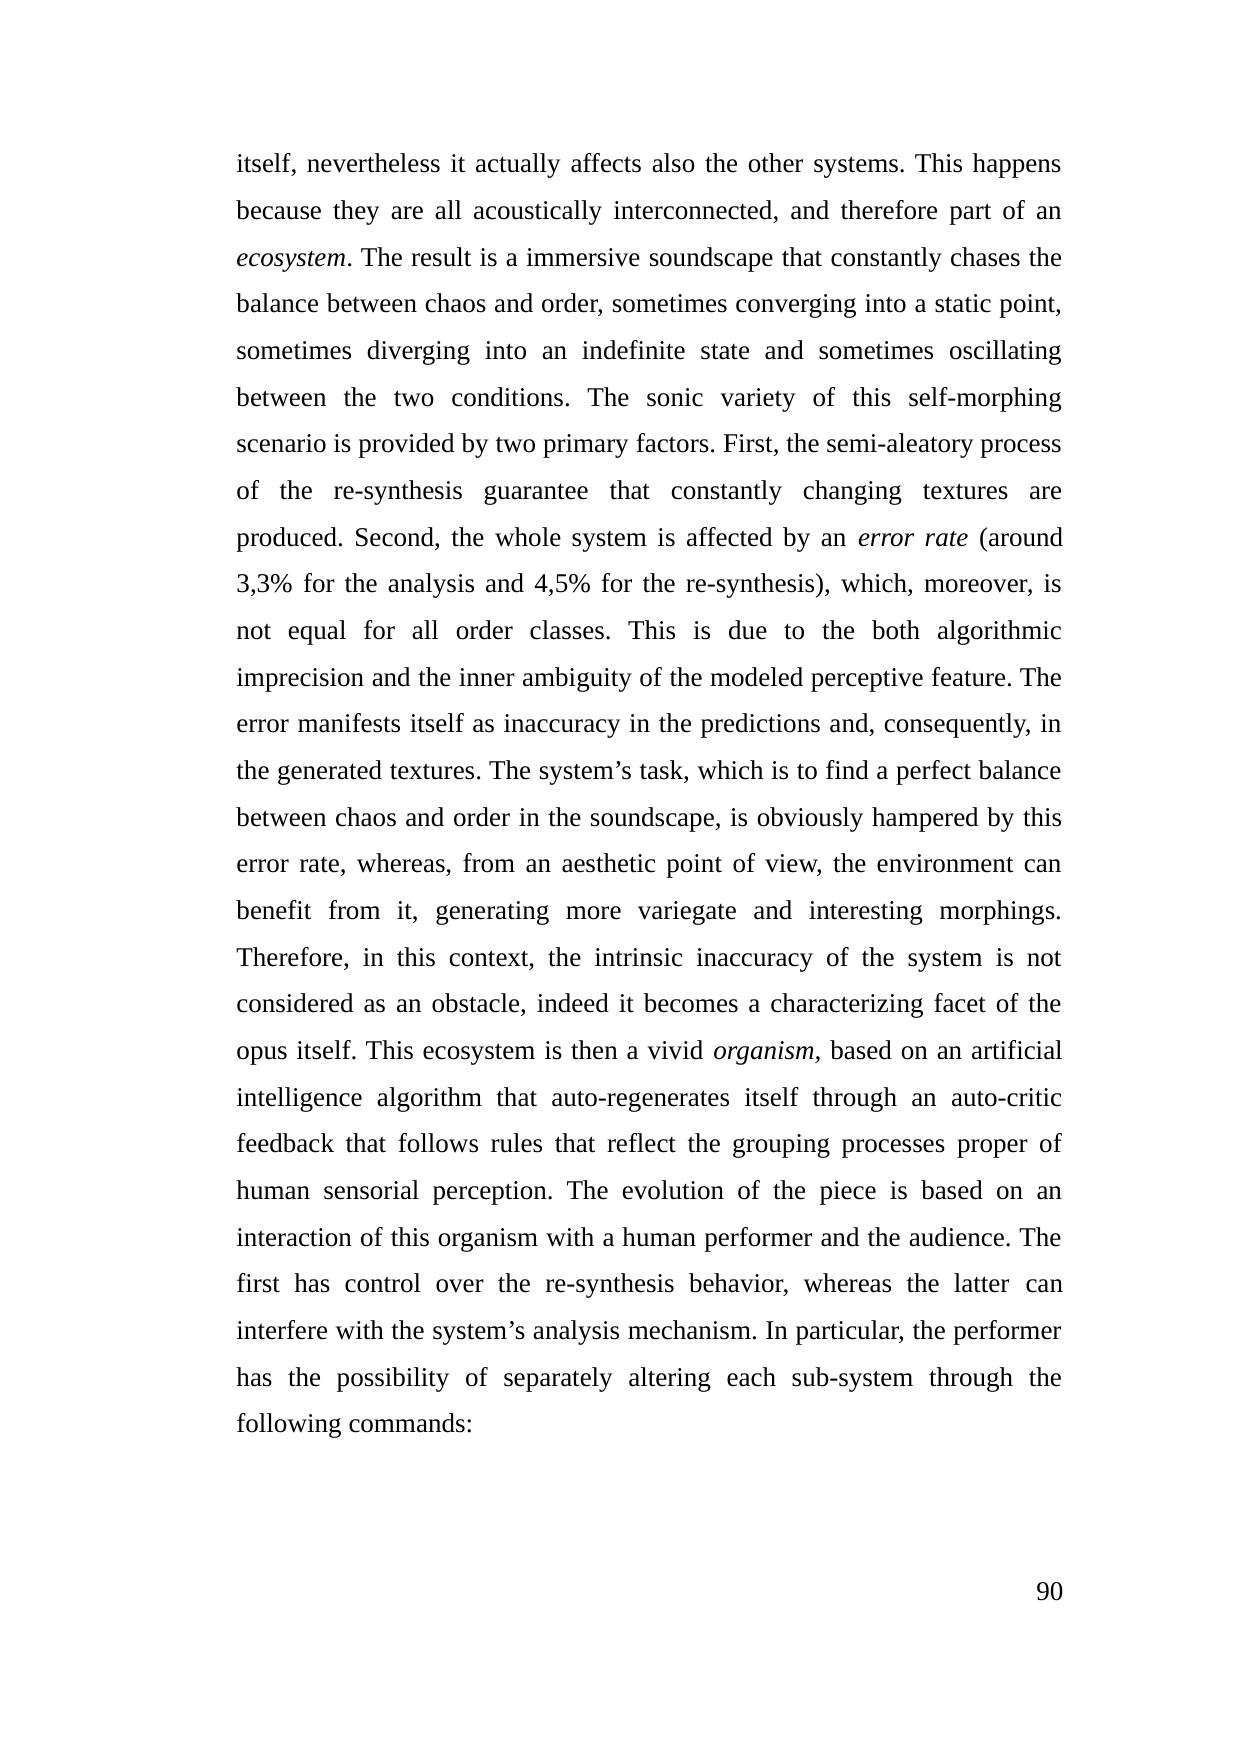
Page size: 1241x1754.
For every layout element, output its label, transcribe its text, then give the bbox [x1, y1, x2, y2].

text itself, nevertheless it actually affects also the other systems. This happens because they are all acoustically interconnected, and therefore part of an ecosystem. The result is a immersive soundscape that constantly chases the balance between chaos and order, sometimes converging into a static point, sometimes diverging into an indefinite state and sometimes oscillating between the two conditions. The sonic variety of this self-morphing scenario is provided by two primary factors. First, the semi-aleatory process of the re-synthesis guarantee that constantly changing textures are produced. Second, the whole system is affected by an error rate (around 3,3% for the analysis and 4,5% for the re-synthesis), which, moreover, is not equal for all order classes. This is due to the both algorithmic imprecision and the inner ambiguity of the modeled perceptive feature. The error manifests itself as inaccuracy in the predictions and, consequently, in the generated textures. The system’s task, which is to find a perfect balance between chaos and order in the soundscape, is obviously hampered by this error rate, whereas, from an aesthetic point of view, the environment can benefit from it, generating more variegate and interesting morphings. Therefore, in this context, the intrinsic inaccuracy of the system is not considered as an obstacle, indeed it becomes a characterizing facet of the opus itself. This ecosystem is then a vivid organism, based on an artificial intelligence algorithm that auto-regenerates itself through an auto-critic feedback that follows rules that reflect the grouping processes proper of human sensorial perception. The evolution of the piece is based on an interaction of this organism with a human performer and the audience. The first has control over the re-synthesis behavior, whereas the latter can interfere with the system’s analysis mechanism. In particular, the performer has the possibility of separately altering each sub-system through the following commands: [236, 148, 1063, 1439]
